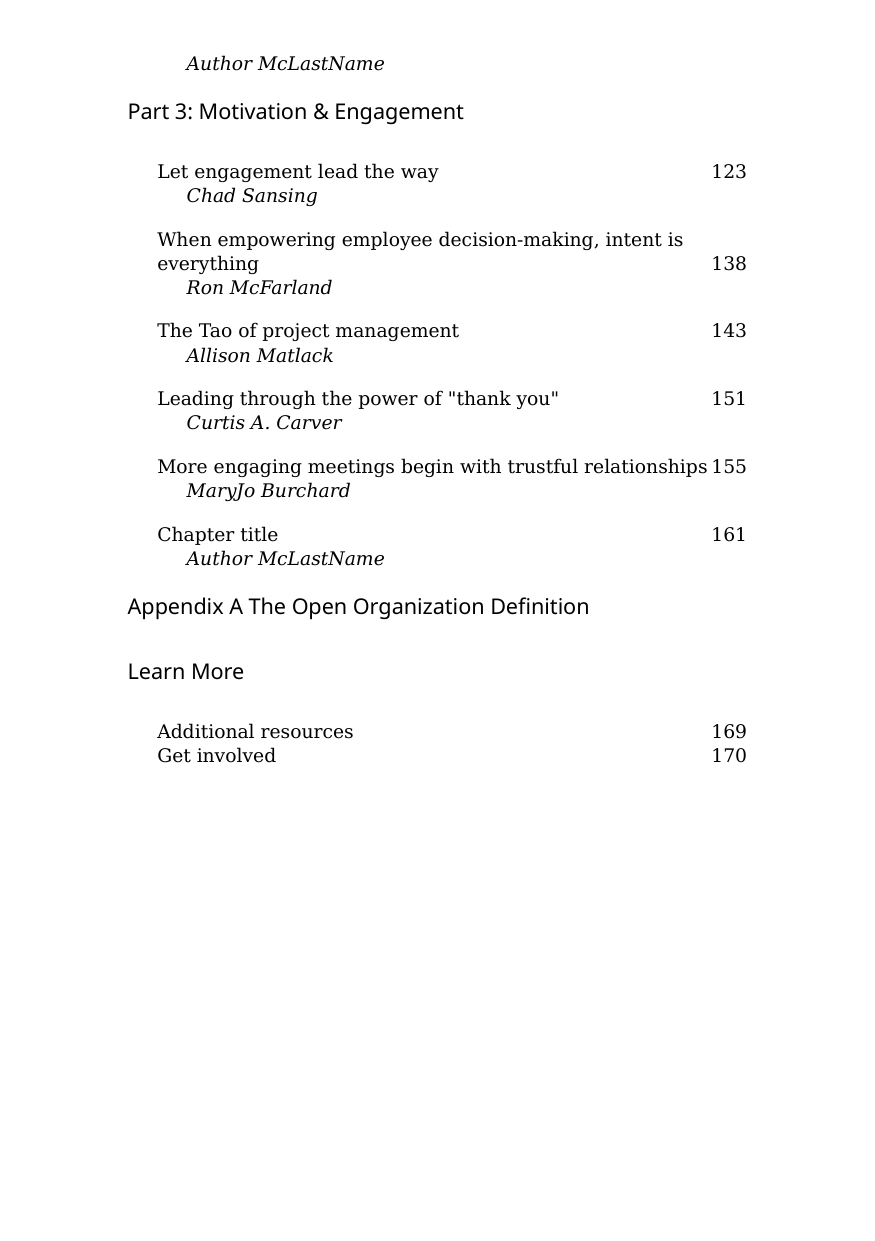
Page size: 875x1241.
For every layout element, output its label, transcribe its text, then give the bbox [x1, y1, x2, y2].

text Additional resources 169 [157, 721, 747, 743]
text Let engagement lead the way 123 [157, 161, 747, 183]
text When empowering employee decision-making, intent is everything 138 [157, 229, 747, 274]
text Author McLastName [186, 52, 747, 96]
text Allison Matlack [186, 344, 747, 388]
text Chad Sansing [186, 185, 747, 229]
text Author McLastName [186, 548, 747, 592]
text The Tao of project management 143 [157, 321, 747, 342]
text More engaging meetings begin with trustful relationships 155 [157, 456, 747, 478]
text Chapter title 161 [157, 524, 747, 546]
text Get involved 170 [157, 745, 747, 767]
text Part 3: Motivation & Engagement [127, 96, 747, 158]
text Leading through the power of "thank you" 151 [157, 388, 747, 410]
text Appendix A The Open Organization Definition [127, 592, 747, 653]
text Ron McFarland [186, 277, 747, 321]
text Learn More [127, 656, 747, 718]
text Curtis A. Carver [186, 412, 747, 456]
text MaryJo Burchard [186, 480, 747, 524]
